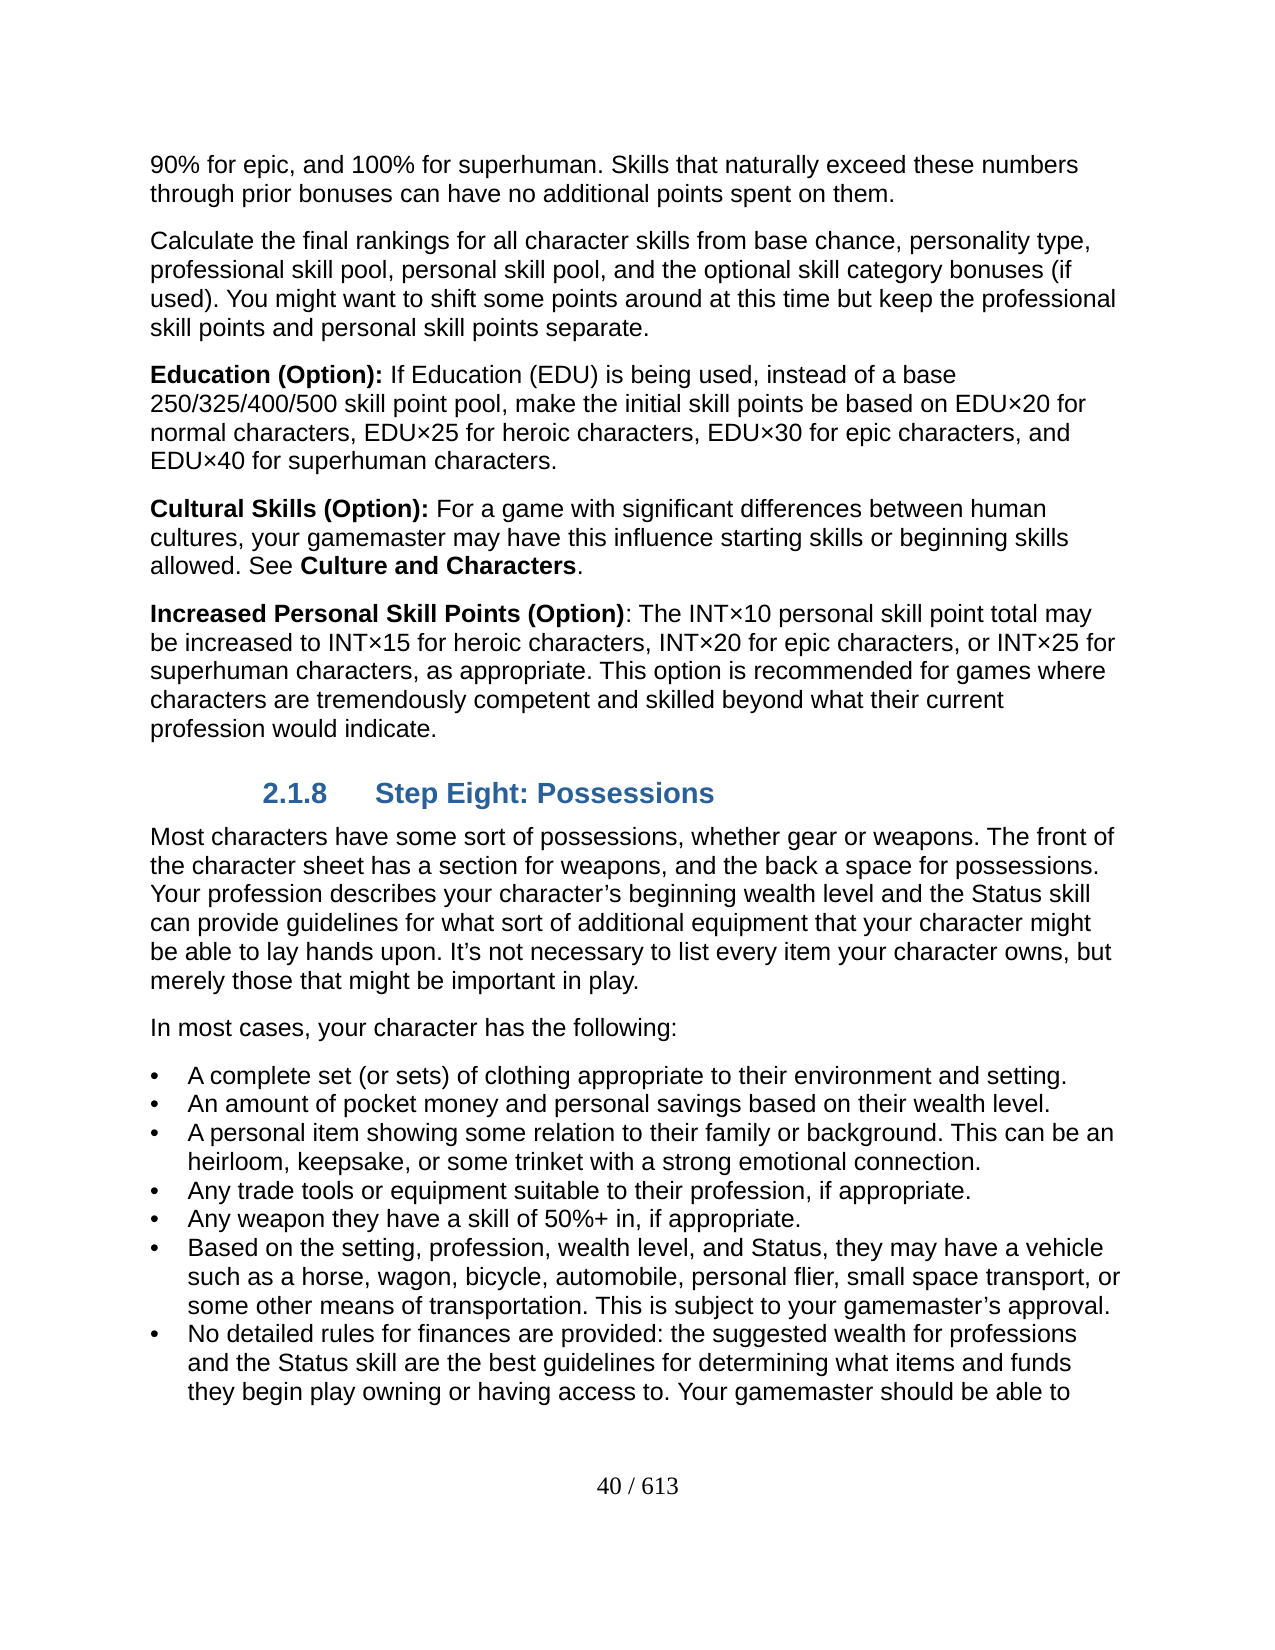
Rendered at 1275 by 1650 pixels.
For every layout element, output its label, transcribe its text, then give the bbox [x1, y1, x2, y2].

text • No detailed rules for finances are provided: the suggested wealth for professions and the Status skill are the best guidelines for determining what items and funds they begin play owning or having access to. Your gamemaster should be able to [150, 1319, 1125, 1406]
text Cultural Skills (Option): For a game with significant differences between human cultures, your gamemaster may have this influence starting skills or beginning skills allowed. See Culture and Characters. [150, 494, 1125, 580]
text • A personal item showing some relation to their family or background. This can be an heirloom, keepsake, or some trinket with a strong emotional connection. [150, 1118, 1125, 1176]
text In most cases, your character has the following: [150, 1013, 1125, 1042]
text • Any trade tools or equipment suitable to their profession, if appropriate. [150, 1176, 1125, 1204]
text • A complete set (or sets) of clothing appropriate to their environment and setting. [150, 1061, 1125, 1089]
text Calculate the final rankings for all character skills from base chance, personality type, professional skill pool, personal skill pool, and the optional skill category bonuses (if used). You might want to shift some points around at this time but keep the professional skill points and personal skill points separate. [150, 226, 1125, 341]
text Increased Personal Skill Points (Option): The INT×10 personal skill point total may be increased to INT×15 for heroic characters, INT×20 for epic characters, or INT×25 for superhuman characters, as appropriate. This option is recommended for games where characters are tremendously competent and skilled beyond what their current profession would indicate. [150, 599, 1125, 742]
text • An amount of pocket money and personal savings based on their wealth level. [150, 1089, 1125, 1118]
text • Based on the setting, profession, wealth level, and Status, they may have a vehicle such as a horse, wagon, bicycle, automobile, personal flier, small space transport, or some other means of transportation. This is subject to your gamemaster’s approval. [150, 1233, 1125, 1319]
text 90% for epic, and 100% for superhuman. Skills that naturally exceed these numbers through prior bonuses can have no additional points spent on them. [150, 150, 1125, 207]
subtitle Step Eight: Possessions [262, 776, 1125, 809]
text Most characters have some sort of possessions, whether gear or weapons. The front of the character sheet has a section for weapons, and the back a space for possessions. Your profession describes your character’s beginning wealth level and the Status skill can provide guidelines for what sort of additional equipment that your character might be able to lay hands upon. It’s not necessary to list every item your character owns, but merely those that might be important in play. [150, 822, 1125, 994]
text • Any weapon they have a skill of 50%+ in, if appropriate. [150, 1204, 1125, 1233]
text Education (Option): If Education (EDU) is being used, instead of a base 250/325/400/500 skill point pool, make the initial skill points be based on EDU×20 for normal characters, EDU×25 for heroic characters, EDU×30 for epic characters, and EDU×40 for superhuman characters. [150, 360, 1125, 475]
